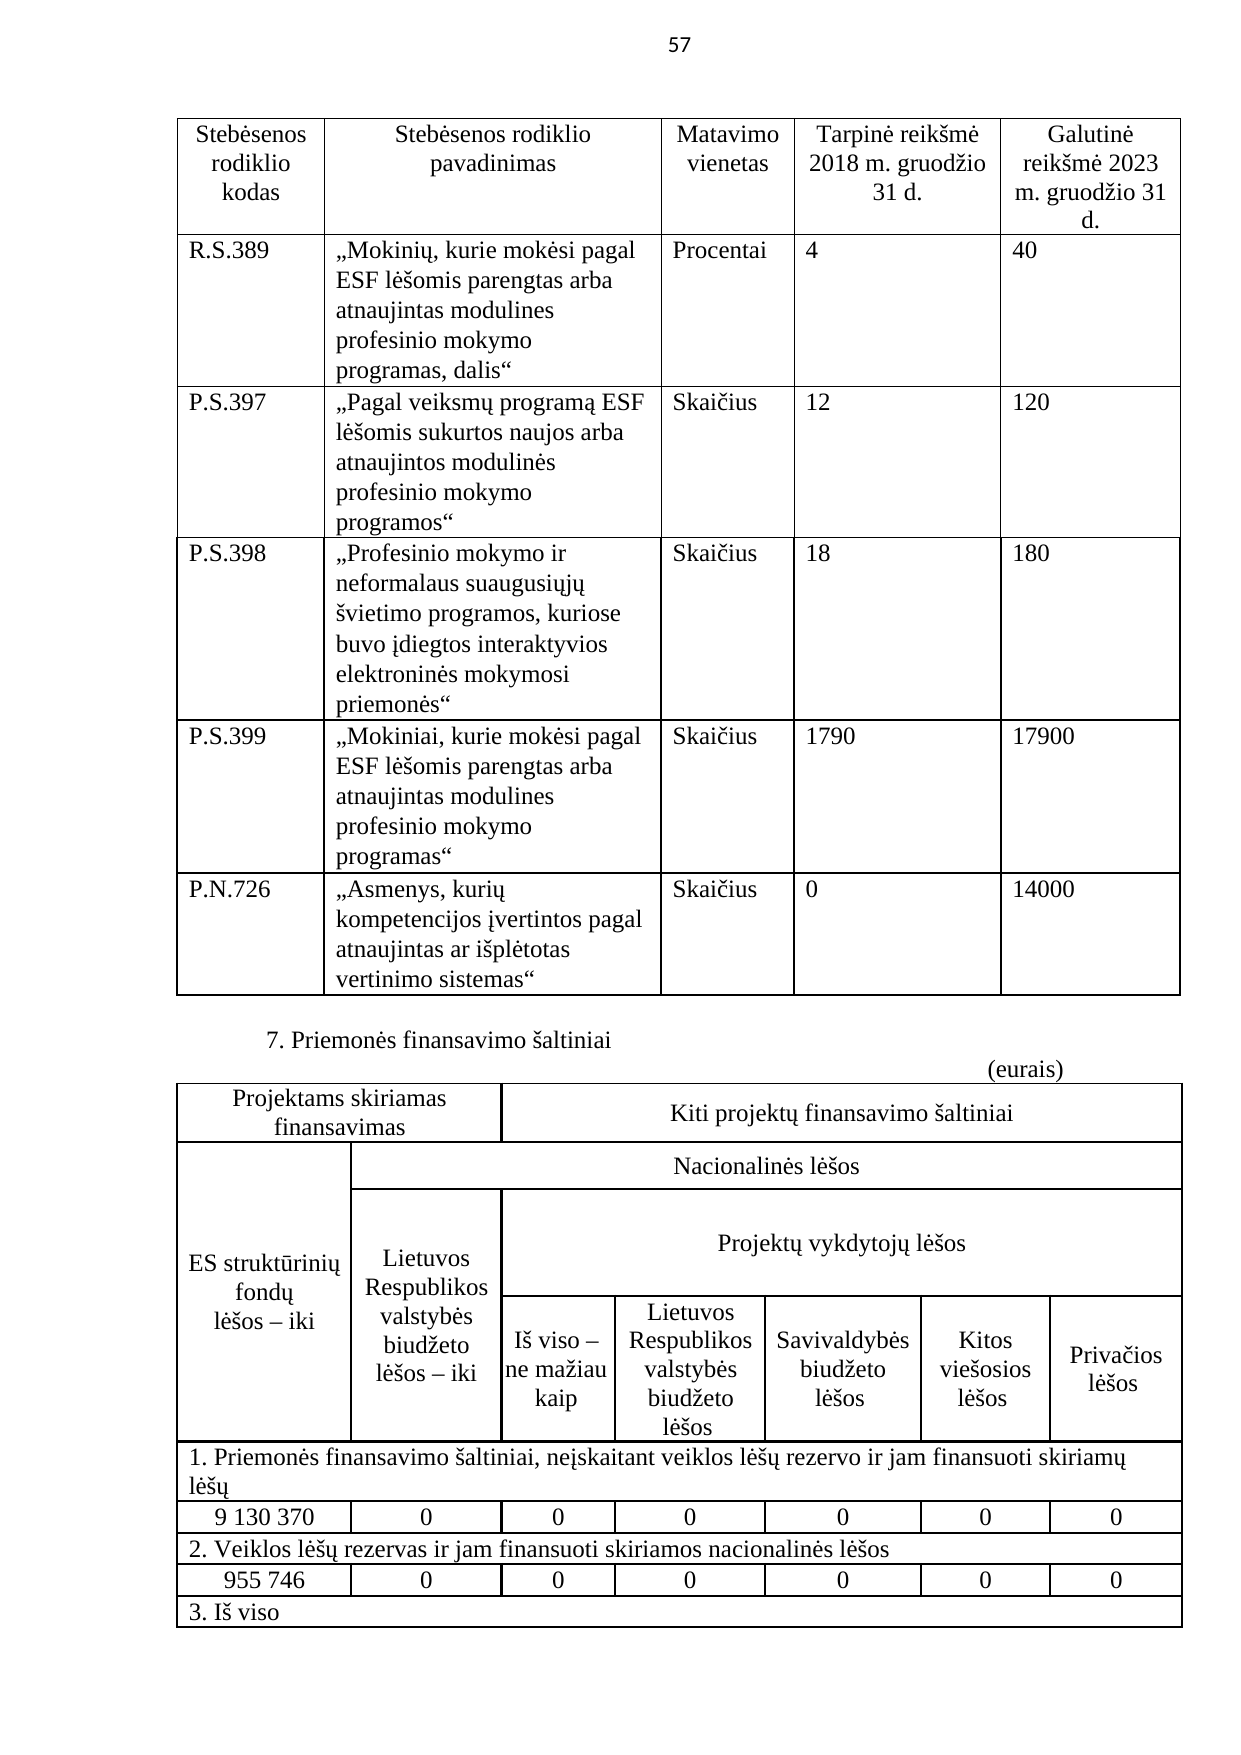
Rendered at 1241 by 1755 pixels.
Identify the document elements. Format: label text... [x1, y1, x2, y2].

table_cell 14000 [1002, 874, 1179, 994]
table_header Kiti projektų finansavimo šaltiniai [503, 1084, 1181, 1141]
table_cell Lietuvos Respublikos valstybės biudžeto lėšos [616, 1297, 764, 1440]
table_cell Nacionalinės lėšos [352, 1143, 1181, 1188]
table_cell 0 [503, 1502, 614, 1532]
table_cell 120 [1001, 387, 1180, 537]
table_cell P.S.399 [178, 721, 323, 872]
table_cell 0 [616, 1565, 764, 1595]
table_cell Skaičius [662, 721, 793, 872]
table_cell Iš viso – ne mažiau kaip [503, 1297, 614, 1440]
table_cell Kitos viešosios lėšos [922, 1297, 1049, 1440]
table_cell 18 [795, 538, 1000, 719]
table_header Stebėsenos rodiklio pavadinimas [325, 119, 661, 234]
table_cell 1790 [795, 721, 1000, 872]
table_cell 955 746 [178, 1565, 350, 1595]
table_cell P.S.398 [178, 538, 323, 719]
table_cell R.S.389 [178, 235, 324, 386]
table_cell P.S.397 [178, 387, 324, 537]
table_cell 40 [1001, 235, 1180, 386]
table_cell 12 [795, 387, 1000, 537]
table_cell „Mokiniai, kurie mokėsi pagal ESF lėšomis parengtas arba atnaujintas modulines profesinio mokymo programas“ [325, 721, 660, 872]
table_header Stebėsenos rodiklio kodas [178, 119, 324, 234]
table_cell 0 [1051, 1502, 1181, 1532]
table_cell ES struktūrinių fondų lėšos – iki [178, 1143, 350, 1440]
table_cell 0 [922, 1565, 1049, 1595]
table_cell 0 [922, 1502, 1049, 1532]
table_header Tarpinė reikšmė 2018 m. gruodžio 31 d. [795, 119, 1000, 234]
table_header Matavimo vienetas [662, 119, 794, 234]
table_cell „Asmenys, kurių kompetencijos įvertintos pagal atnaujintas ar išplėtotas vertinimo sistemas“ [325, 874, 660, 994]
table_header Galutinė reikšmė 2023 m. gruodžio 31 d. [1001, 119, 1180, 234]
table_cell Projektų vykdytojų lėšos [503, 1190, 1181, 1294]
table_cell 0 [352, 1565, 500, 1595]
table_cell 180 [1002, 538, 1179, 719]
table_cell Privačios lėšos [1051, 1297, 1181, 1440]
table_cell Skaičius [662, 538, 793, 719]
table_cell 3. Iš viso [178, 1597, 1181, 1626]
table_cell Lietuvos Respublikos valstybės biudžeto lėšos – iki [352, 1190, 500, 1440]
table_cell 0 [1051, 1565, 1181, 1595]
text 7. Priemonės finansavimo šaltiniai [266, 1025, 1181, 1054]
table_cell 0 [766, 1502, 920, 1532]
table_cell P.N.726 [178, 874, 323, 994]
table_cell 1. Priemonės finansavimo šaltiniai, neįskaitant veiklos lėšų rezervo ir jam finansuoti skiriamų lėšų [178, 1443, 1181, 1500]
table_cell Skaičius [662, 387, 794, 537]
table_cell 4 [795, 235, 1000, 386]
table_cell 0 [352, 1502, 500, 1532]
table_cell 0 [616, 1502, 764, 1532]
table_cell 9 130 370 [178, 1502, 350, 1532]
table_cell Procentai [662, 235, 794, 386]
table_cell „Profesinio mokymo ir neformalaus suaugusiųjų švietimo programos, kuriose buvo įdiegtos interaktyvios elektroninės mokymosi priemonės“ [325, 538, 660, 719]
table_cell Skaičius [662, 874, 793, 994]
text (eurais) [987, 1054, 1181, 1082]
table_cell 17900 [1002, 721, 1179, 872]
table_cell Savivaldybės biudžeto lėšos [766, 1297, 920, 1440]
table_cell 0 [503, 1565, 614, 1595]
table_cell „Mokinių, kurie mokėsi pagal ESF lėšomis parengtas arba atnaujintas modulines profesinio mokymo programas, dalis“ [325, 235, 661, 386]
table_cell 0 [766, 1565, 920, 1595]
table_header Projektams skiriamas finansavimas [178, 1084, 500, 1141]
table_cell „Pagal veiksmų programą ESF lėšomis sukurtos naujos arba atnaujintos modulinės profesinio mokymo programos“ [325, 387, 661, 537]
table_cell 0 [795, 874, 1000, 994]
table_cell 2. Veiklos lėšų rezervas ir jam finansuoti skiriamos nacionalinės lėšos [178, 1534, 1181, 1563]
